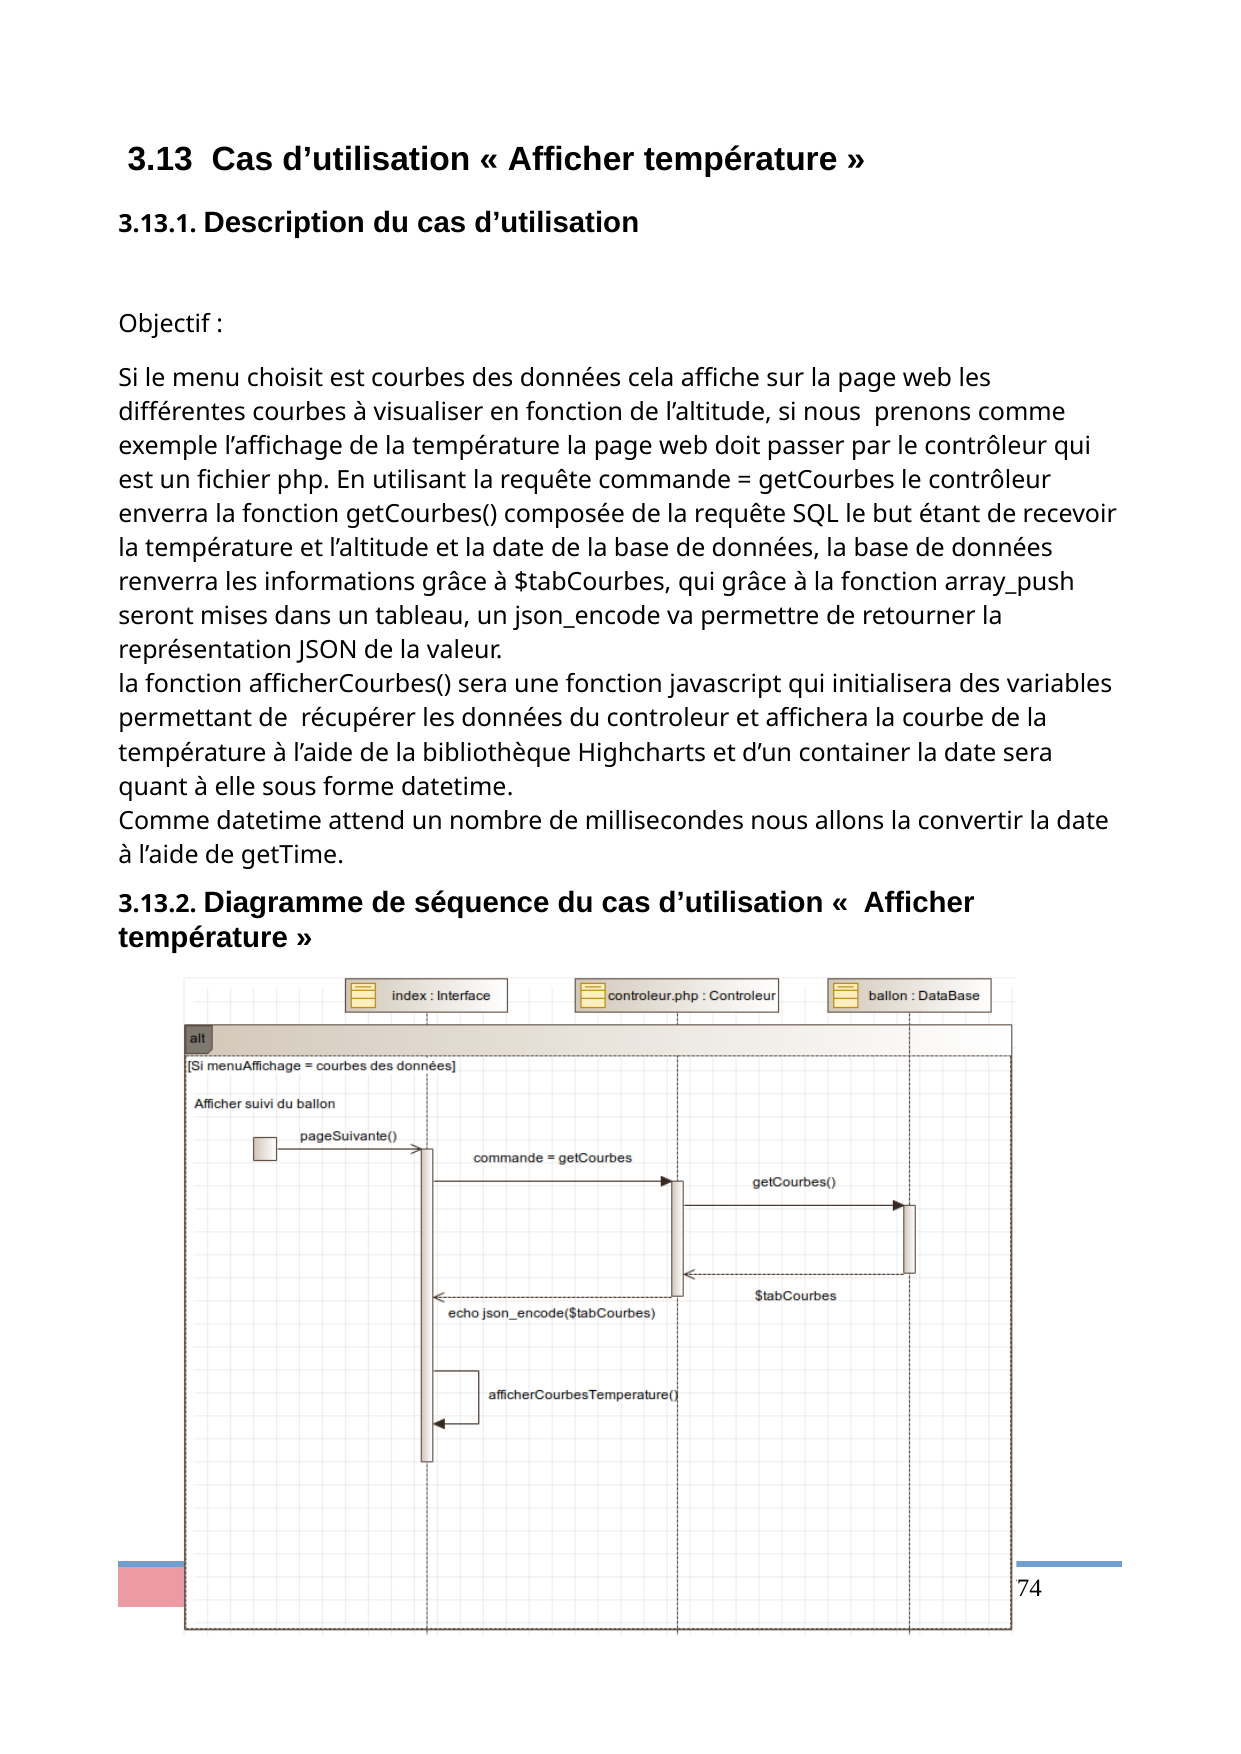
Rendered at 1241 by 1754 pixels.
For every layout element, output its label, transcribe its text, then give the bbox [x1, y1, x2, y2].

text Objectif : [118, 306, 1122, 340]
text la fonction afficherCourbes() sera une fonction javascript qui initialisera des variables permettant de récupérer les données du controleur et affichera la courbe de la température à l’aide de la bibliothèque Highcharts et d’un container la date sera quant à elle sous forme datetime. [118, 666, 1122, 802]
text Si le menu choisit est courbes des données cela affiche sur la page web les différentes courbes à visualiser en fonction de l’altitude, si nous prenons comme exemple l’affichage de la température la page web doit passer par le contrôleur qui est un fichier php. En utilisant la requête commande = getCourbes le contrôleur enverra la fonction getCourbes() composée de la requête SQL le but étant de recevoir la température et l’altitude et la date de la base de données, la base de données renverra les informations grâce à $tabCourbes, qui grâce à la fonction array_push seront mises dans un tableau, un json_encode va permettre de retourner la représentation JSON de la valeur. [118, 359, 1122, 666]
picture [183, 977, 1017, 1635]
subtitle Cas d’utilisation « Afficher température » [118, 139, 1122, 178]
subtitle Description du cas d’utilisation [118, 205, 1122, 239]
subtitle Diagramme de séquence du cas d’utilisation « Afficher température » [118, 885, 1122, 953]
text Comme datetime attend un nombre de millisecondes nous allons la convertir la date à l’aide de getTime. [118, 802, 1122, 870]
